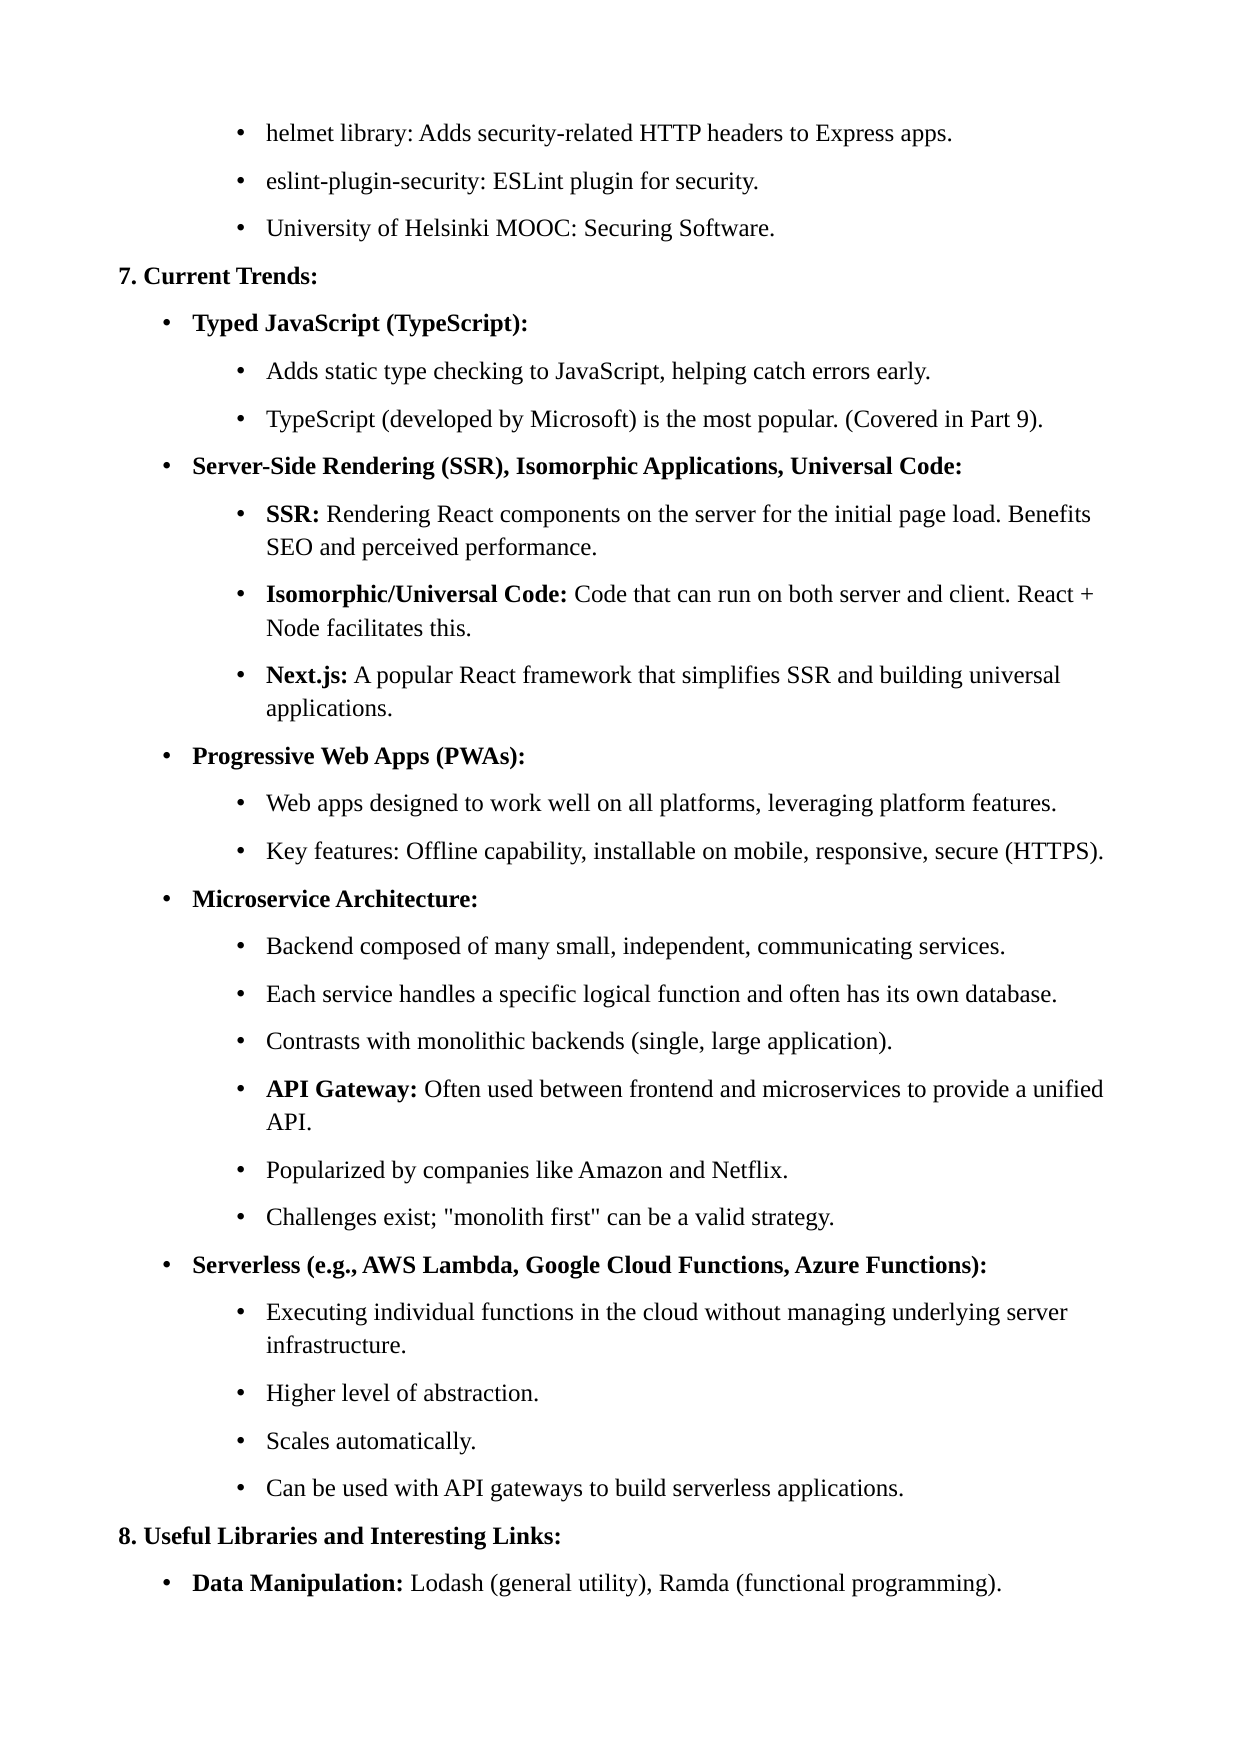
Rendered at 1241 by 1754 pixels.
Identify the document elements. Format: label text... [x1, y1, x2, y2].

list SSR: Rendering React components on the server for the initial page load. Benefits SEO and perceived performance. [236, 499, 1122, 561]
list Scales automatically. [236, 1426, 1122, 1454]
list Executing individual functions in the cloud without managing underlying server infrastructure. [236, 1297, 1122, 1359]
list Backend composed of many small, independent, communicating services. [236, 931, 1122, 960]
text 7. Current Trends: [118, 261, 1122, 290]
list Web apps designed to work well on all platforms, leveraging platform features. [236, 788, 1122, 817]
list Can be used with API gateways to build serverless applications. [236, 1473, 1122, 1502]
list TypeScript (developed by Microsoft) is the most popular. (Covered in Part 9). [236, 404, 1122, 432]
list Progressive Web Apps (PWAs): [162, 741, 1122, 769]
list University of Helsinki MOOC: Securing Software. [236, 213, 1122, 242]
list Typed JavaScript (TypeScript): [162, 308, 1122, 337]
list Isomorphic/Universal Code: Code that can run on both server and client. React + Node facilitates this. [236, 579, 1122, 641]
list Data Manipulation: Lodash (general utility), Ramda (functional programming). [162, 1568, 1122, 1597]
list Higher level of abstraction. [236, 1378, 1122, 1407]
list Server-Side Rendering (SSR), Isomorphic Applications, Universal Code: [162, 451, 1122, 480]
list Next.js: A popular React framework that simplifies SSR and building universal applications. [236, 660, 1122, 722]
list Key features: Offline capability, installable on mobile, responsive, secure (HTTPS). [236, 836, 1122, 865]
list Contrasts with monolithic backends (single, large application). [236, 1026, 1122, 1055]
list Adds static type checking to JavaScript, helping catch errors early. [236, 356, 1122, 385]
list API Gateway: Often used between frontend and microservices to provide a unified API. [236, 1074, 1122, 1136]
list Challenges exist; "monolith first" can be a valid strategy. [236, 1202, 1122, 1231]
list eslint-plugin-security: ESLint plugin for security. [236, 166, 1122, 194]
list helmet library: Adds security-related HTTP headers to Express apps. [236, 118, 1122, 147]
list Each service handles a specific logical function and often has its own database. [236, 979, 1122, 1008]
list Serverless (e.g., AWS Lambda, Google Cloud Functions, Azure Functions): [162, 1250, 1122, 1279]
list Popularized by companies like Amazon and Netflix. [236, 1155, 1122, 1183]
list Microservice Architecture: [162, 884, 1122, 912]
text 8. Useful Libraries and Interesting Links: [118, 1521, 1122, 1550]
